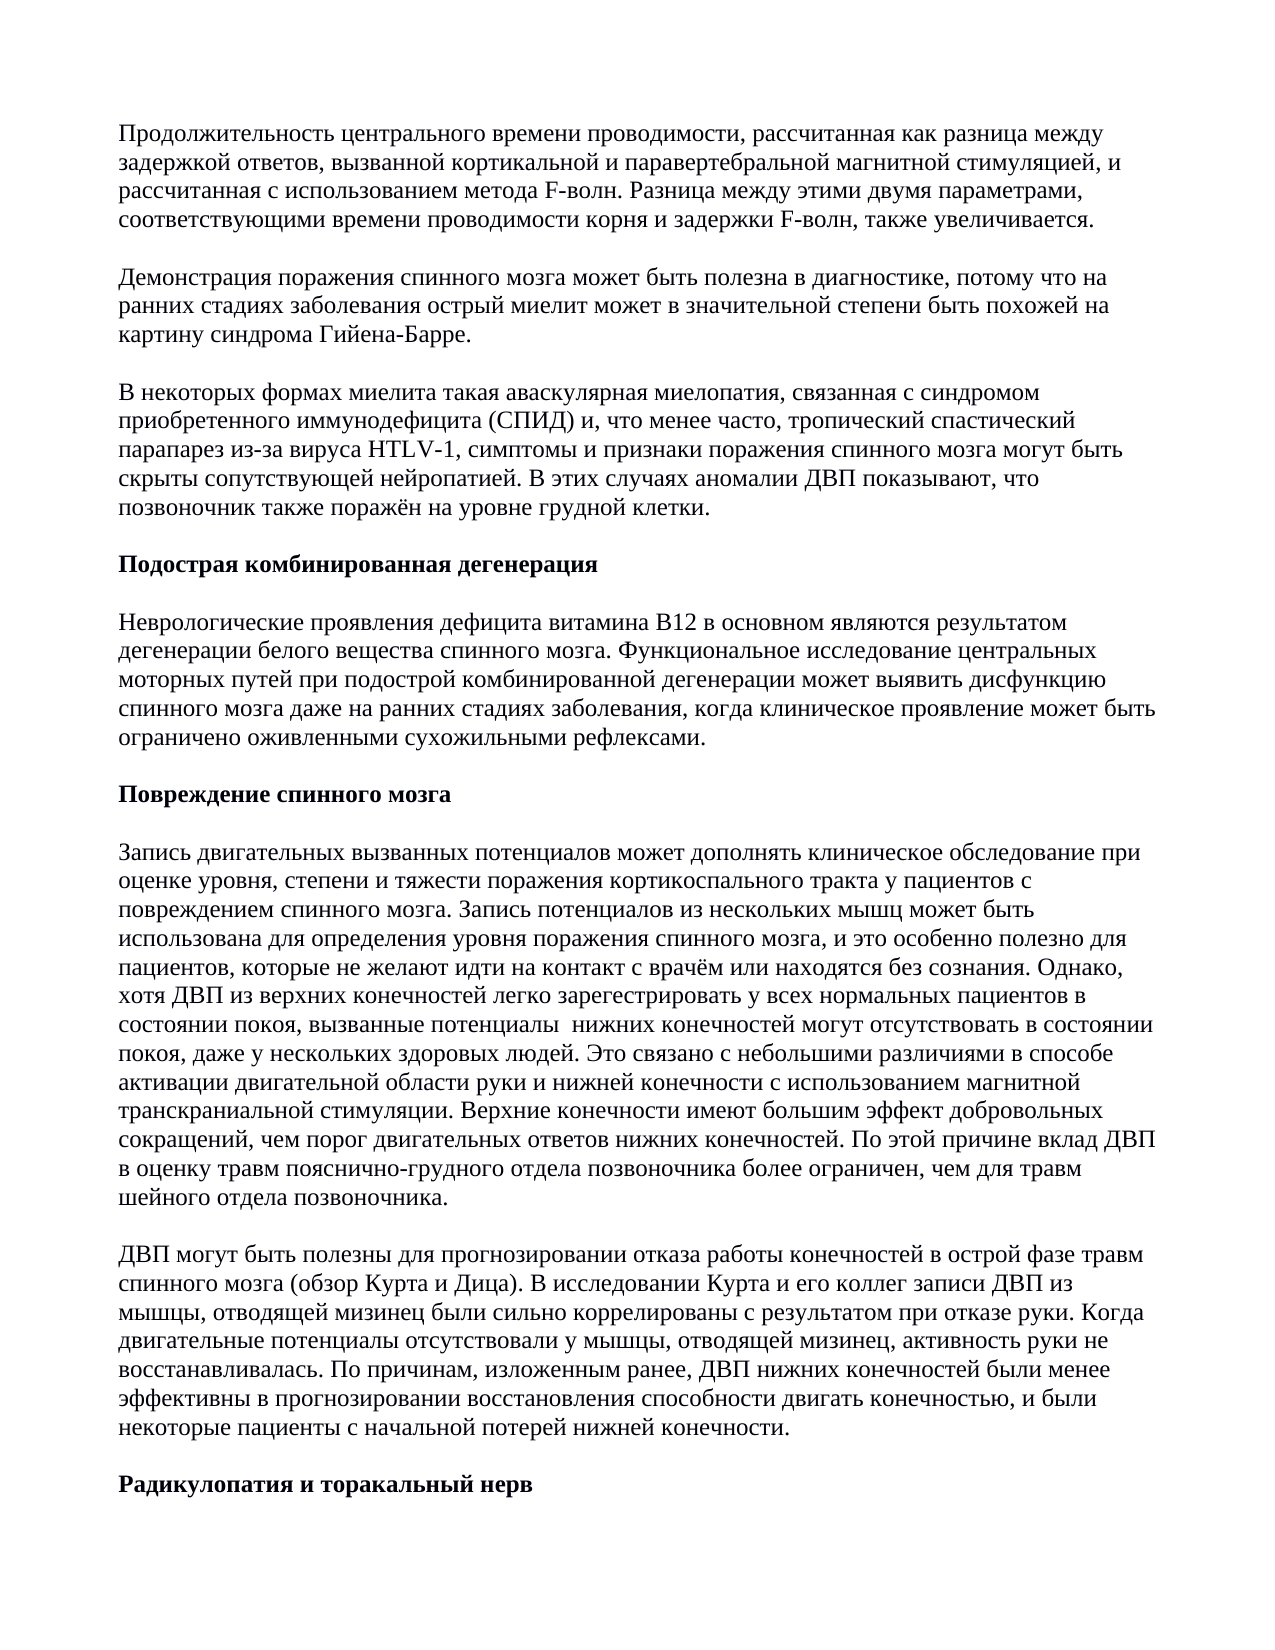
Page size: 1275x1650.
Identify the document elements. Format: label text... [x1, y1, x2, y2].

text Подострая комбинированная дегенерация [118, 549, 1157, 578]
text Продолжительность центрального времени проводимости, рассчитанная как разница между задержкой ответов, вызванной кортикальной и паравертебральной магнитной стимуляцией, и рассчитанная с использованием метода F-волн. Разница между этими двумя параметрами, соответствующими времени проводимости корня и задержки F-волн, также увеличивается. [118, 118, 1157, 233]
text Неврологические проявления дефицита витамина B12 в основном являются результатом дегенерации белого вещества спинного мозга. Функциональное исследование центральных моторных путей при подострой комбинированной дегенерации может выявить дисфункцию спинного мозга даже на ранних стадиях заболевания, когда клиническое проявление может быть ограничено оживленными сухожильными рефлексами. [118, 607, 1157, 751]
text В некоторых формах миелита такая аваскулярная миелопатия, связанная с синдромом приобретенного иммунодефицита (СПИД) и, что менее часто, тропический спастический парапарез из-за вируса HTLV-1, симптомы и признаки поражения спинного мозга могут быть скрыты сопутствующей нейропатией. В этих случаях аномалии ДВП показывают, что позвоночник также поражён на уровне грудной клетки. [118, 377, 1157, 521]
text Повреждение спинного мозга [118, 779, 1157, 808]
text Демонстрация поражения спинного мозга может быть полезна в диагностике, потому что на ранних стадиях заболевания острый миелит может в значительной степени быть похожей на картину синдрома Гийена-Барре. [118, 262, 1157, 348]
text Запись двигательных вызванных потенциалов может дополнять клиническое обследование при оценке уровня, степени и тяжести поражения кортикоспального тракта у пациентов с повреждением спинного мозга. Запись потенциалов из нескольких мышц может быть использована для определения уровня поражения спинного мозга, и это особенно полезно для пациентов, которые не желают идти на контакт с врачём или находятся без сознания. Однако, хотя ДВП из верхних конечностей легко зарегестрировать у всех нормальных пациентов в состоянии покоя, вызванные потенциалы нижних конечностей могут отсутствовать в состоянии покоя, даже у нескольких здоровых людей. Это связано с небольшими различиями в способе активации двигательной области руки и нижней конечности с использованием магнитной транскраниальной стимуляции. Верхние конечности имеют большим эффект добровольных сокращений, чем порог двигательных ответов нижних конечностей. По этой причине вклад ДВП в оценку травм пояснично-грудного отдела позвоночника более ограничен, чем для травм шейного отдела позвоночника. [118, 837, 1157, 1211]
text ДВП могут быть полезны для прогнозировании отказа работы конечностей в острой фазе травм спинного мозга (обзор Курта и Дица). В исследовании Курта и его коллег записи ДВП из мышцы, отводящей мизинец были сильно коррелированы с результатом при отказе руки. Когда двигательные потенциалы отсутствовали у мышцы, отводящей мизинец, активность руки не восстанавливалась. По причинам, изложенным ранее, ДВП нижних конечностей были менее эффективны в прогнозировании восстановления способности двигать конечностью, и были некоторые пациенты с начальной потерей нижней конечности. [118, 1239, 1157, 1441]
text Радикулопатия и торакальный нерв [118, 1469, 1157, 1498]
